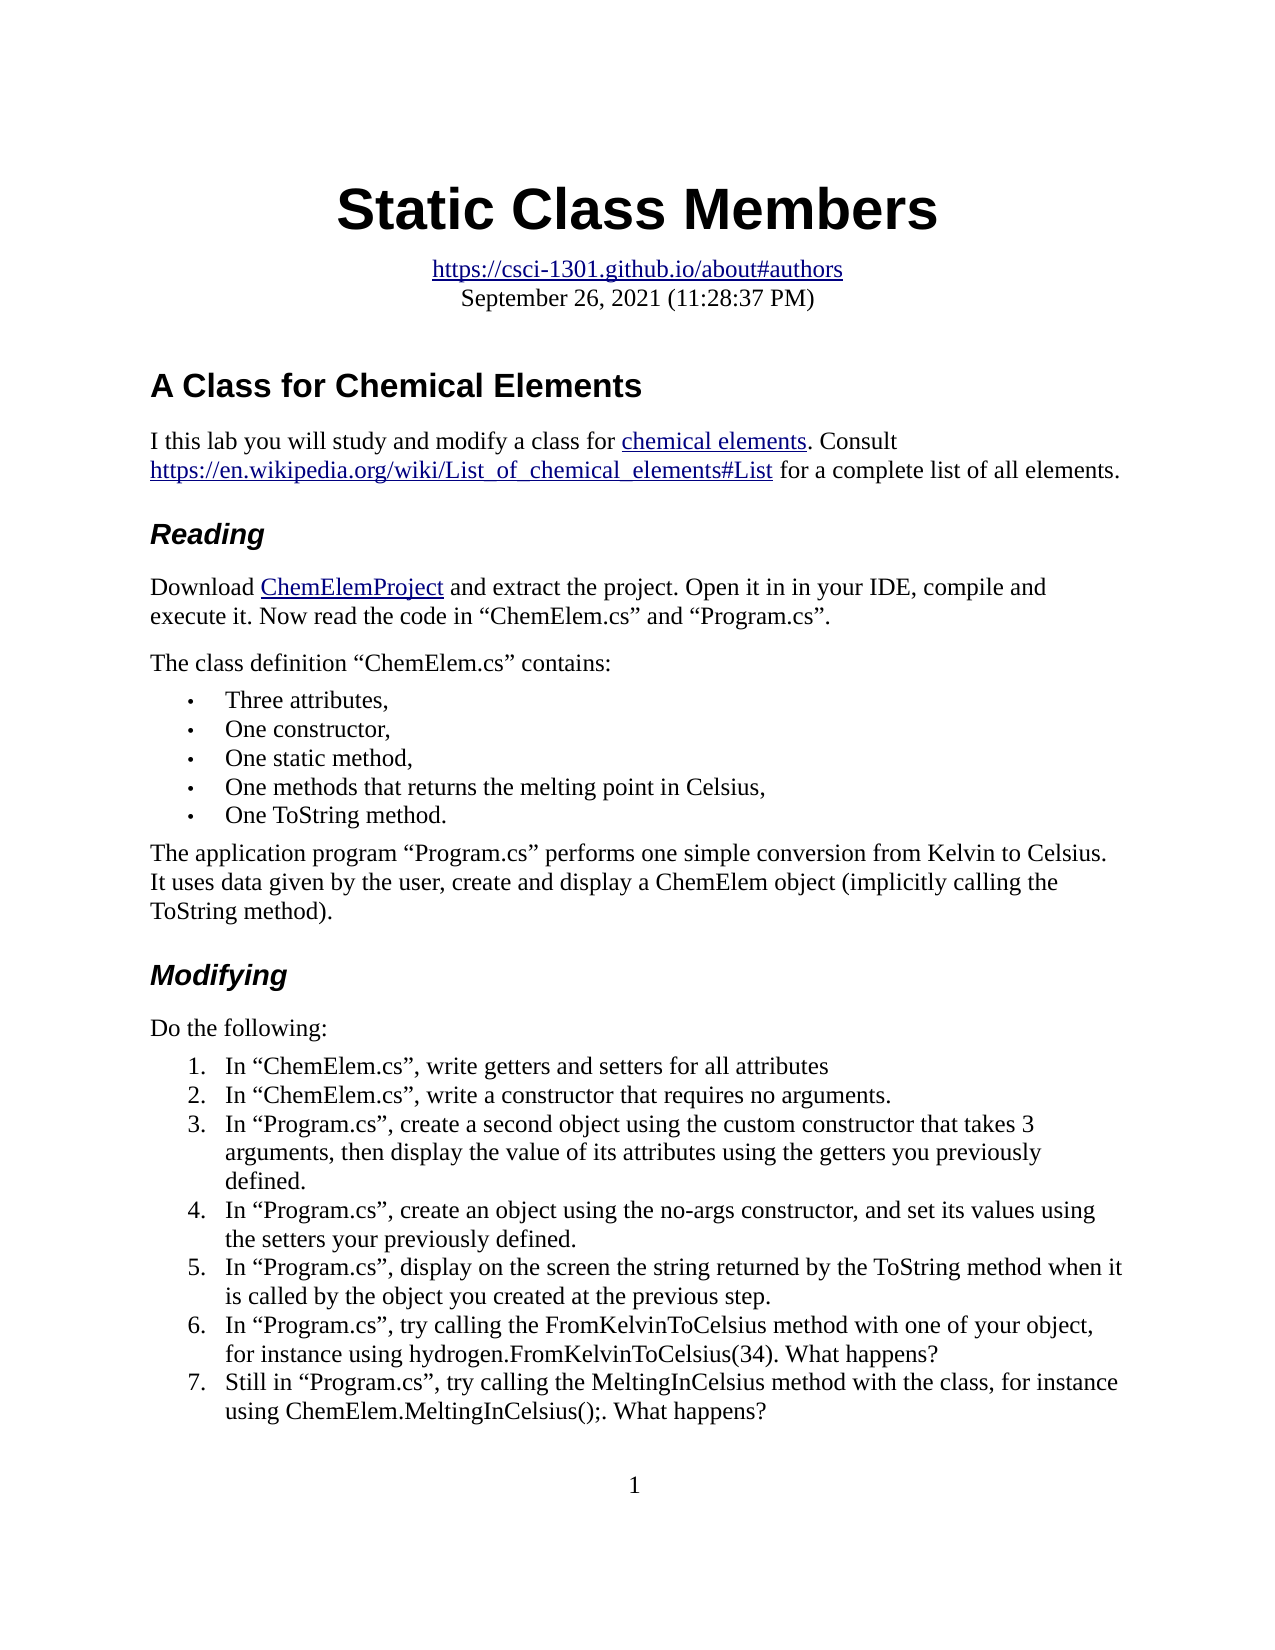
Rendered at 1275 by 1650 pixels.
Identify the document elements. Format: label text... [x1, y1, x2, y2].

list One ToString method. [187, 801, 1125, 829]
list In “ChemElem.cs”, write getters and setters for all attributes [187, 1051, 1125, 1080]
text Do the following: [150, 1013, 1125, 1042]
list In “Program.cs”, display on the screen the string returned by the ToString method when it is called by the object you created at the previous step. [187, 1252, 1125, 1310]
text https://csci-1301.github.io/about#authors [150, 254, 1125, 283]
list One methods that returns the melting point in Celsius, [187, 772, 1125, 801]
list In “Program.cs”, create a second object using the custom constructor that takes 3 arguments, then display the value of its attributes using the getters you previously defined. [187, 1109, 1125, 1195]
list One static method, [187, 743, 1125, 772]
list In “Program.cs”, try calling the FromKelvinToCelsius method with one of your object, for instance using hydrogen.FromKelvinToCelsius(34). What happens? [187, 1310, 1125, 1367]
text I this lab you will study and modify a class for chemical elements. Consult https://en.wikipedia.org/wiki/List_of_chemical_elements#List for a complete list of all elements. [150, 426, 1125, 483]
list In “Program.cs”, create an object using the no-args constructor, and set its values using the setters your previously defined. [187, 1195, 1125, 1252]
text Download ChemElemProject and extract the project. Open it in in your IDE, compile and execute it. Now read the code in “ChemElem.cs” and “Program.cs”. [150, 572, 1125, 630]
text The application program “Program.cs” performs one simple conversion from Kelvin to Celsius. It uses data given by the user, create and display a ChemElem object (implicitly calling the ToString method). [150, 838, 1125, 924]
text September 26, 2021 (11:28:37 PM) [150, 283, 1125, 312]
list One constructor, [187, 714, 1125, 743]
title Static Class Members [150, 175, 1125, 242]
subtitle Modifying [150, 958, 1125, 992]
subtitle A Class for Chemical Elements [150, 366, 1125, 404]
subtitle Reading [150, 517, 1125, 551]
list In “ChemElem.cs”, write a constructor that requires no arguments. [187, 1080, 1125, 1109]
text The class definition “ChemElem.cs” contains: [150, 648, 1125, 677]
list Still in “Program.cs”, try calling the MeltingInCelsius method with the class, for instance using ChemElem.MeltingInCelsius();. What happens? [187, 1367, 1125, 1425]
list Three attributes, [187, 686, 1125, 714]
